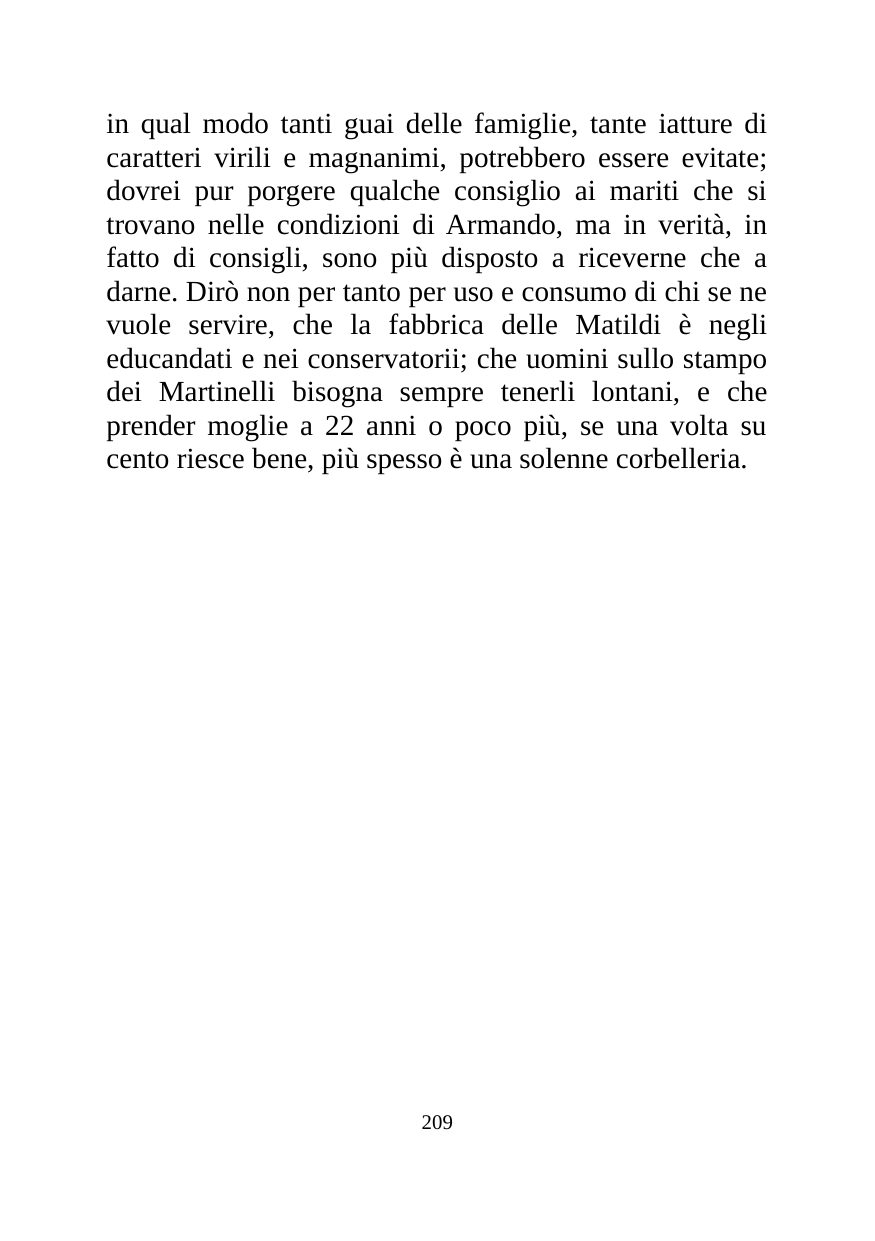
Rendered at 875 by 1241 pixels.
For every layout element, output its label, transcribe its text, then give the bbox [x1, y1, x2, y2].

text in qual modo tanti guai delle famiglie, tante iatture di caratteri virili e magnanimi, potrebbero essere evitate; dovrei pur porgere qualche consiglio ai mariti che si trovano nelle condizioni di Armando, ma in verità, in fatto di consigli, sono più disposto a riceverne che a darne. Dirò non per tanto per uso e consumo di chi se ne vuole servire, che la fabbrica delle Matildi è negli educandati e nei conservatorii; che uomini sullo stampo dei Martinelli bisogna sempre tenerli lontani, e che prender moglie a 22 anni o poco più, se una volta su cento riesce bene, più spesso è una solenne corbelleria. [106, 106, 768, 475]
